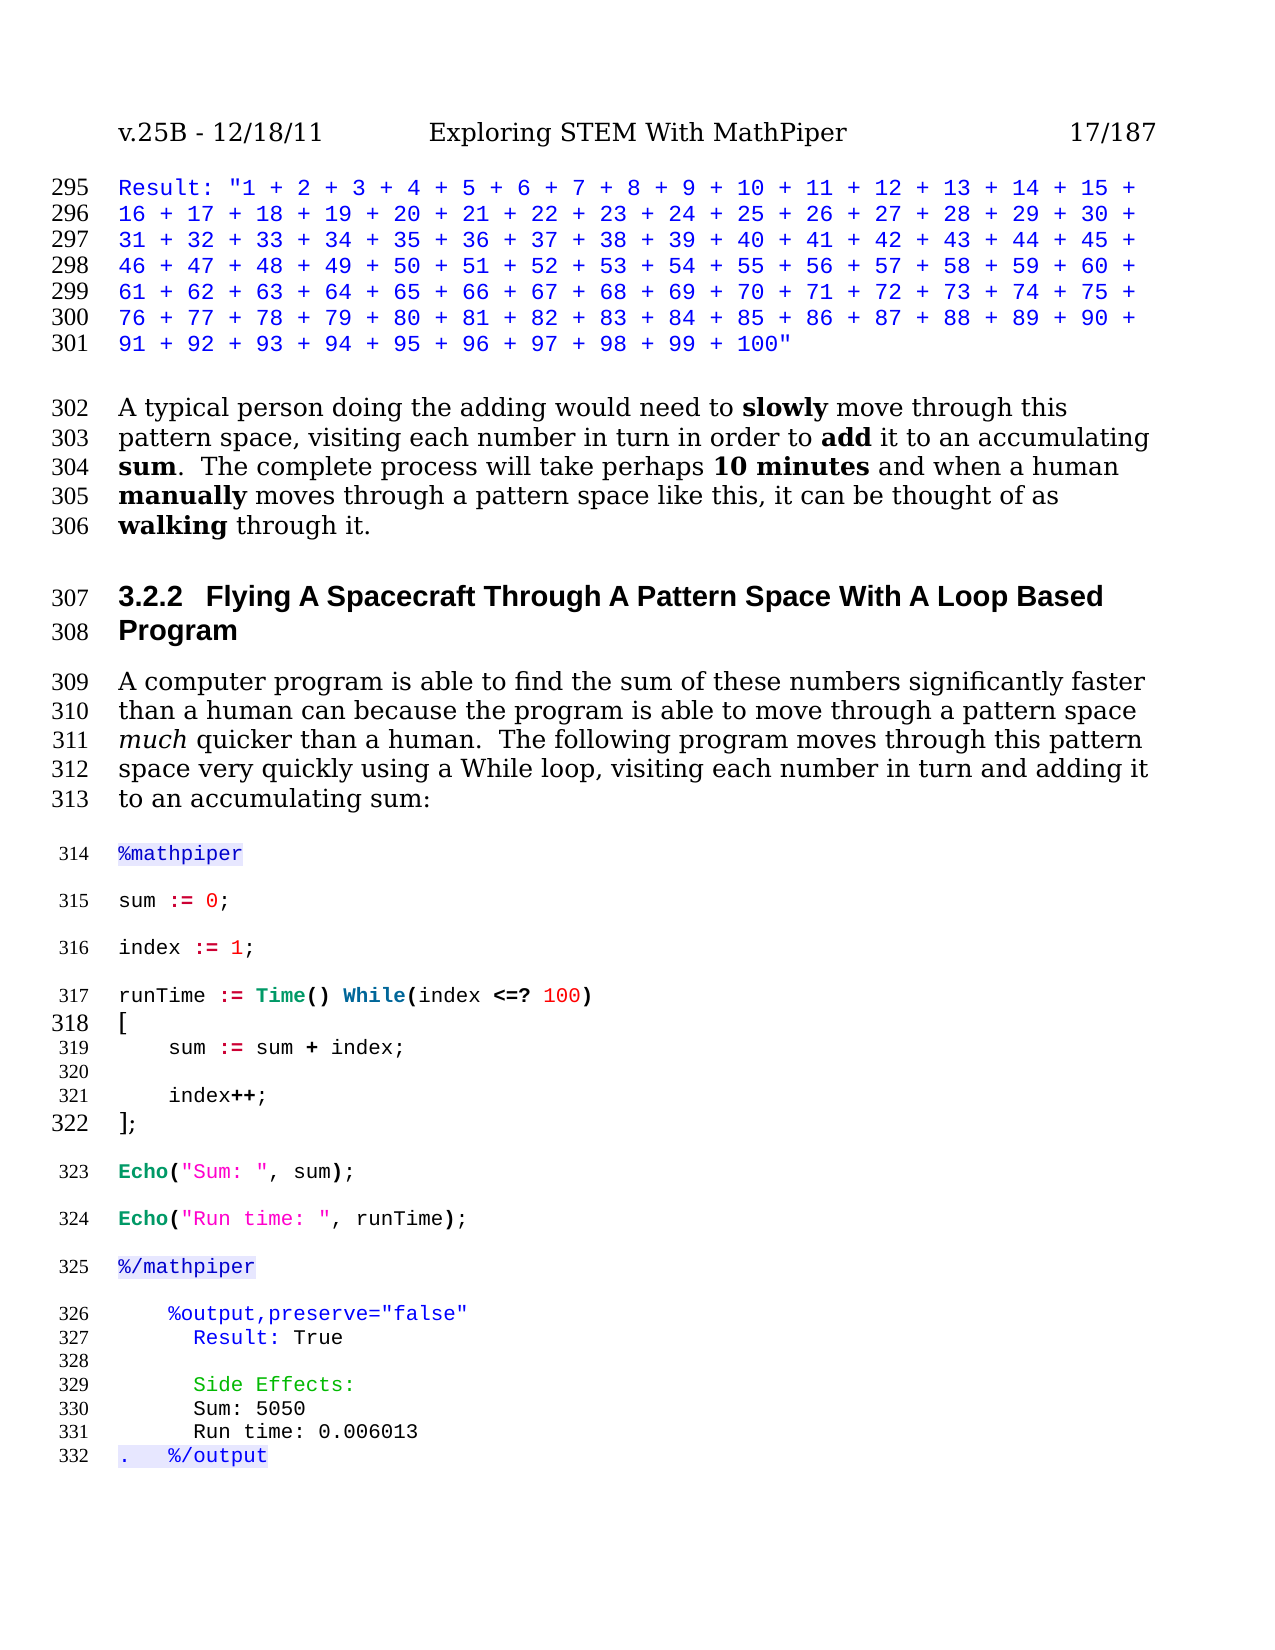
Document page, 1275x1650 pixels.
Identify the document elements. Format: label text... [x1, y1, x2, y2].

text A typical person doing the adding would need to slowly move through this pattern space, visiting each number in turn in order to add it to an accumulating sum. The complete process will take perhaps 10 minutes and when a human manually moves through a pattern space like this, it can be thought of as walking through it. [118, 393, 1157, 540]
text Sum: 5050 [118, 1398, 1157, 1421]
text ]; [118, 1108, 1157, 1137]
text %/mathpiper [118, 1256, 1157, 1279]
text Result: True [118, 1327, 1157, 1350]
text Echo("Run time: ", runTime); [118, 1208, 1157, 1232]
text A computer program is able to find the sum of these numbers significantly faster than a human can because the program is able to move through a pattern space much quicker than a human. The following program moves through this pattern space very quickly using a While loop, visiting each number in turn and adding it to an accumulating sum: [118, 667, 1157, 813]
text index++; [118, 1085, 1157, 1108]
text index := 1; [118, 937, 1157, 961]
text Run time: 0.006013 [118, 1421, 1157, 1445]
text Echo("Sum: ", sum); [118, 1161, 1157, 1185]
subtitle Flying A Spacecraft Through A Pattern Space With A Loop Based Program [118, 579, 1157, 646]
text %mathpiper [118, 843, 1157, 866]
text sum := sum + index; [118, 1037, 1157, 1061]
text sum := 0; [118, 890, 1157, 914]
text Side Effects: [118, 1374, 1157, 1398]
text [ [118, 1008, 1157, 1037]
text %output,preserve="false" [118, 1303, 1157, 1327]
text runTime := Time() While(index <=? 100) [118, 984, 1157, 1008]
text . %/output [118, 1445, 1157, 1468]
text Result: "1 + 2 + 3 + 4 + 5 + 6 + 7 + 8 + 9 + 10 + 11 + 12 + 13 + 14 + 15 + 16 + 17 + 18 + 19 + 20 + 21 + 22 + 23 + 24 + 25 + 26 + 27 + 28 + 29 + 30 + 31 + 32 + 33 + 34 + 35 + 36 + 37 + 38 + 39 + 40 + 41 + 42 + 43 + 44 + 45 + 46 + 47 + 48 + 49 + 50 + 51 + 52 + 53 + 54 + 55 + 56 + 57 + 58 + 59 + 60 + 61 + 62 + 63 + 64 + 65 + 66 + 67 + 68 + 69 + 70 + 71 + 72 + 73 + 74 + 75 + 76 + 77 + 78 + 79 + 80 + 81 + 82 + 83 + 84 + 85 + 86 + 87 + 88 + 89 + 90 + 91 + 92 + 93 + 94 + 95 + 96 + 97 + 98 + 99 + 100" [118, 177, 1157, 358]
